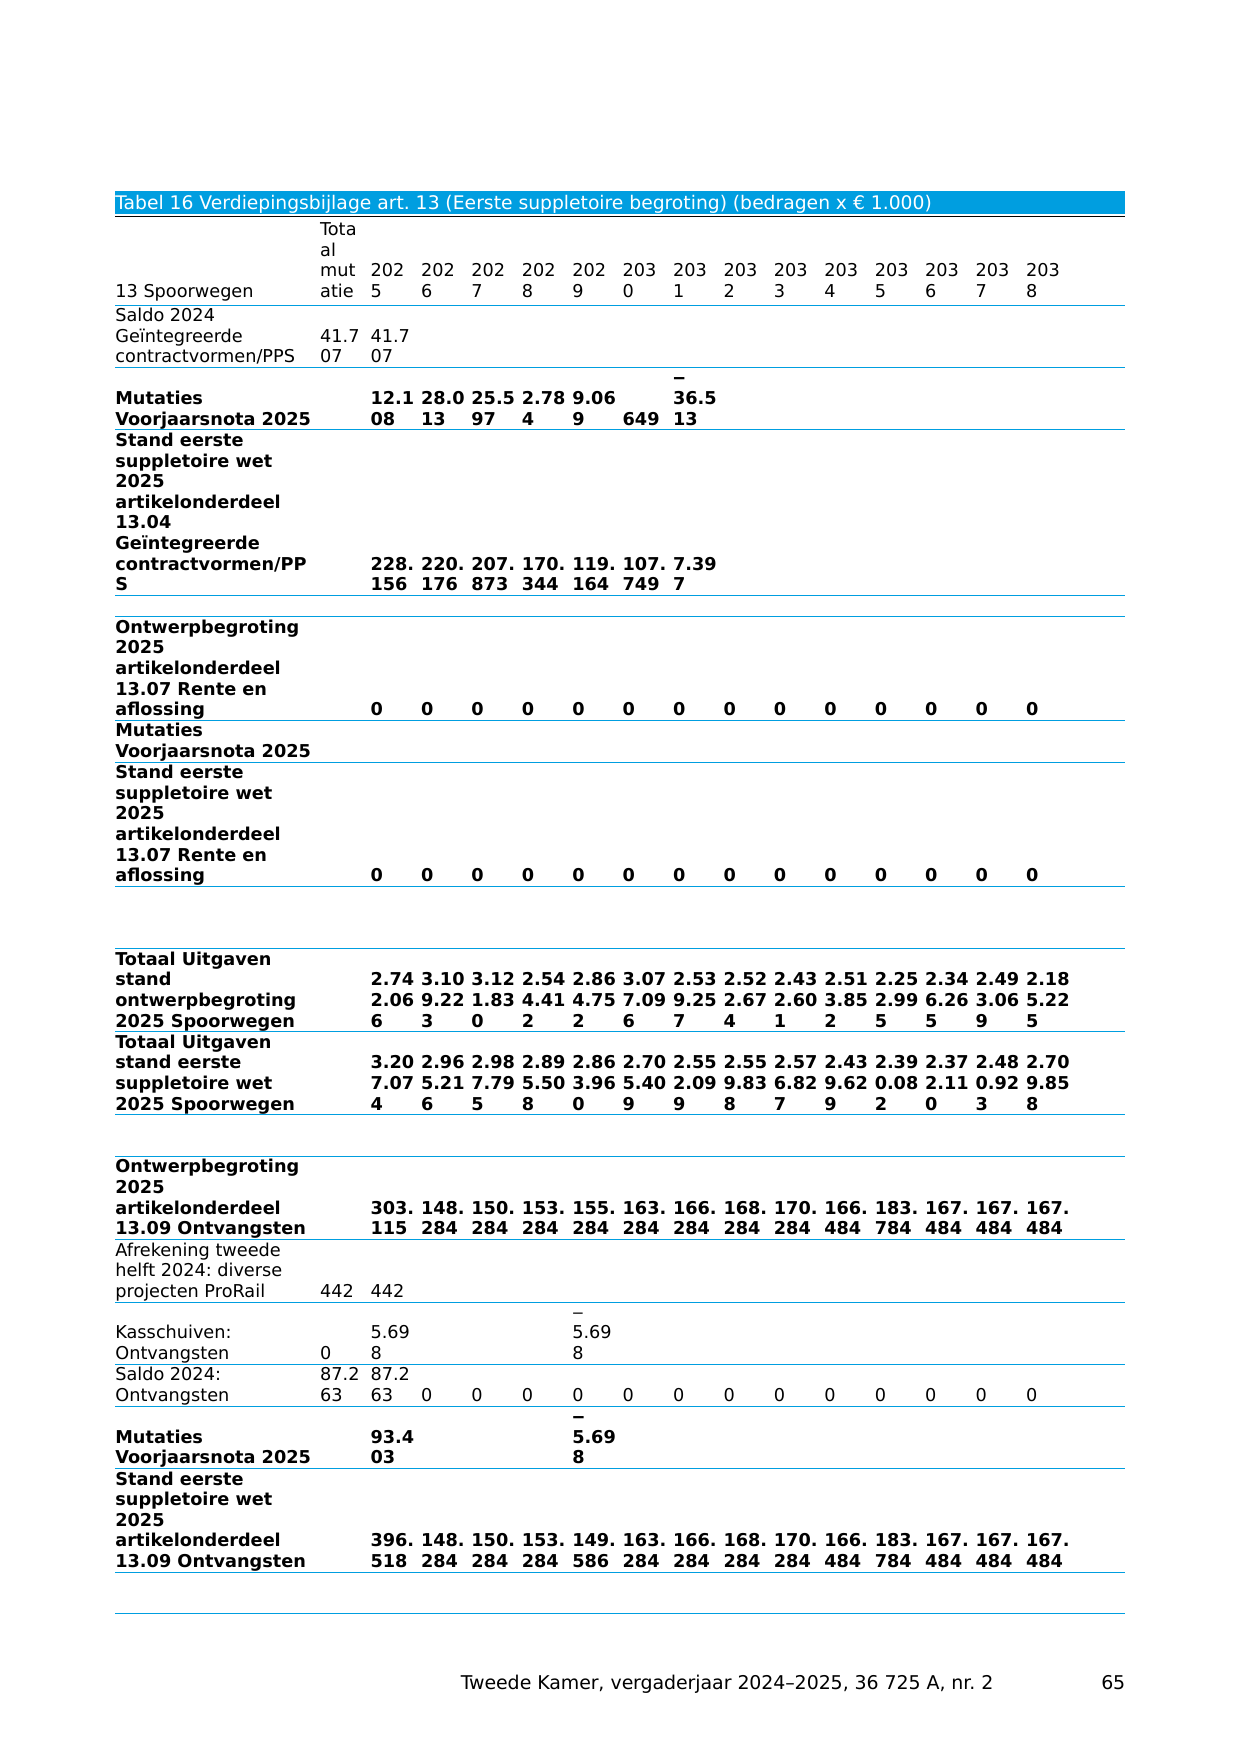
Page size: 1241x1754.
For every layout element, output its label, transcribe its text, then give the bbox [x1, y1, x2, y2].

table_cell [821, 1240, 872, 1301]
table_cell [1023, 887, 1073, 907]
table_cell 0 [670, 1365, 720, 1406]
table_cell [922, 887, 972, 907]
table_cell 168.284 [720, 1469, 771, 1572]
table_cell 2.863.960 [569, 1032, 619, 1114]
table_cell 0 [670, 617, 720, 720]
table_cell [872, 721, 922, 761]
table_cell [821, 306, 872, 367]
table_cell Totaal Uitgaven stand eerste suppletoire wet 2025 Spoorwegen [115, 1032, 317, 1114]
table_cell 2029 [569, 217, 619, 304]
table_cell 0 [620, 1365, 670, 1406]
table_cell [872, 907, 922, 927]
table_cell [720, 907, 771, 927]
table_cell 0 [922, 1365, 972, 1406]
table_cell [317, 928, 367, 948]
table_cell [872, 1240, 922, 1301]
table_cell [1073, 1303, 1125, 1364]
table_cell [1023, 1240, 1073, 1301]
table_cell [1023, 1135, 1073, 1156]
table_cell 0 [418, 1365, 468, 1406]
table_cell [1023, 1573, 1073, 1593]
table_cell [317, 1407, 367, 1468]
table_cell Ontwerpbegroting 2025 artikelonderdeel 13.07 Rente en aflossing [115, 617, 317, 720]
table_cell Mutaties Voorjaarsnota 2025 [115, 368, 317, 429]
table_cell [872, 1593, 922, 1613]
table_cell ‒ 36.513 [670, 368, 720, 429]
table_cell [468, 887, 519, 907]
table_cell [922, 1407, 972, 1468]
table_cell 2.559.838 [720, 1032, 771, 1114]
table_cell [317, 949, 367, 1031]
table_cell 2.346.265 [922, 949, 972, 1031]
table_cell [1073, 907, 1125, 927]
table_cell [468, 1303, 519, 1364]
table_cell [1023, 1593, 1073, 1613]
table_cell [1073, 949, 1125, 1031]
table_cell [872, 1407, 922, 1468]
table_cell [620, 306, 670, 367]
table_cell [771, 907, 821, 927]
table_cell [620, 1593, 670, 1613]
table_cell [1073, 1593, 1125, 1613]
table_cell [468, 721, 519, 761]
table_cell 41.707 [317, 306, 367, 367]
table_cell [872, 430, 922, 595]
table_cell [973, 1573, 1023, 1593]
table_cell 228.156 [368, 430, 418, 595]
table_cell [670, 1135, 720, 1156]
table_cell 2.742.066 [368, 949, 418, 1031]
table_cell [821, 1115, 872, 1135]
table_cell [1073, 306, 1125, 367]
table_cell 0 [720, 617, 771, 720]
table_cell 0 [569, 1365, 619, 1406]
table_cell [821, 907, 872, 927]
table_cell 2038 [1023, 217, 1073, 304]
table_cell [973, 430, 1023, 595]
table_cell [519, 1240, 569, 1301]
table_cell 0 [468, 617, 519, 720]
table_cell ‒ 5.698 [569, 1303, 619, 1364]
table_cell [368, 596, 418, 616]
table_cell [468, 928, 519, 948]
table_cell 87.263 [368, 1365, 418, 1406]
table_cell [317, 1032, 367, 1114]
table_cell [872, 928, 922, 948]
table_cell 3.207.074 [368, 1032, 418, 1114]
table_cell [973, 887, 1023, 907]
table_cell 0 [368, 763, 418, 886]
table_cell [519, 1593, 569, 1613]
table_cell Mutaties Voorjaarsnota 2025 [115, 1407, 317, 1468]
table_cell [569, 721, 619, 761]
table_cell [1073, 596, 1125, 616]
table_cell [317, 1573, 367, 1593]
table_cell 12.108 [368, 368, 418, 429]
table_cell [569, 907, 619, 927]
table_cell [720, 721, 771, 761]
table_cell 167.484 [973, 1469, 1023, 1572]
table_cell [468, 1407, 519, 1468]
table_cell [872, 1115, 922, 1135]
table_cell 2.185.225 [1023, 949, 1073, 1031]
table_cell [922, 430, 972, 595]
table_cell [317, 763, 367, 886]
table_cell [1073, 1407, 1125, 1468]
table_cell 2027 [468, 217, 519, 304]
table_cell [872, 368, 922, 429]
table_cell [317, 907, 367, 927]
table_cell [670, 721, 720, 761]
table_cell [872, 306, 922, 367]
table_cell [1073, 368, 1125, 429]
table_cell [922, 928, 972, 948]
table_cell 150.284 [468, 1157, 519, 1239]
table_cell [1073, 1115, 1125, 1135]
table_cell [519, 721, 569, 761]
table_cell [973, 1115, 1023, 1135]
table_cell [973, 1135, 1023, 1156]
table_cell [468, 306, 519, 367]
table_cell 170.284 [771, 1469, 821, 1572]
table_cell [720, 1407, 771, 1468]
table_cell [418, 1303, 468, 1364]
table_cell 2.784 [519, 368, 569, 429]
table_cell [569, 1115, 619, 1135]
table_cell [973, 368, 1023, 429]
table_cell 0 [317, 1303, 367, 1364]
table_cell [468, 1593, 519, 1613]
table_cell [872, 887, 922, 907]
table_cell [670, 928, 720, 948]
table_cell [418, 721, 468, 761]
table_cell [115, 928, 317, 948]
table_cell [519, 1115, 569, 1135]
table_cell Stand eerste suppletoire wet 2025 artikelonderdeel 13.04 Geïntegreerde contractvormen/PPS [115, 430, 317, 595]
table_cell [670, 596, 720, 616]
table_cell [317, 1157, 367, 1239]
table_cell 183.784 [872, 1469, 922, 1572]
table_cell [771, 1573, 821, 1593]
table_cell 2.864.752 [569, 949, 619, 1031]
table_cell 2025 [368, 217, 418, 304]
table_cell [771, 1240, 821, 1301]
table_cell 167.484 [922, 1157, 972, 1239]
table_cell [670, 1115, 720, 1135]
table_cell 155.284 [569, 1157, 619, 1239]
table_cell 2.987.795 [468, 1032, 519, 1114]
table_cell [720, 1593, 771, 1613]
table_cell 0 [519, 763, 569, 886]
table_cell 0 [872, 617, 922, 720]
table_cell [115, 907, 317, 927]
table_cell [1073, 1469, 1125, 1572]
table_cell [973, 907, 1023, 927]
table_cell Stand eerste suppletoire wet 2025 artikelonderdeel 13.09 Ontvangsten [115, 1469, 317, 1572]
table_cell 28.013 [418, 368, 468, 429]
table_cell [922, 1115, 972, 1135]
table_cell [620, 1573, 670, 1593]
table_cell [468, 596, 519, 616]
table_cell [519, 887, 569, 907]
table_cell Ontwerpbegroting 2025 artikelonderdeel 13.09 Ontvangsten [115, 1157, 317, 1239]
table_cell [620, 1240, 670, 1301]
table_cell 166.284 [670, 1157, 720, 1239]
table_cell 5.698 [368, 1303, 418, 1364]
table_cell [468, 907, 519, 927]
table_cell [317, 1115, 367, 1135]
table_cell [519, 1573, 569, 1593]
table_cell [670, 1303, 720, 1364]
table_cell 2.552.099 [670, 1032, 720, 1114]
table_cell [418, 1573, 468, 1593]
table_cell Totaal mutatie [317, 217, 367, 304]
table_cell 2.705.409 [620, 1032, 670, 1114]
table_cell [872, 1573, 922, 1593]
table_cell 2.965.216 [418, 1032, 468, 1114]
table_cell [771, 1303, 821, 1364]
table_cell [468, 1240, 519, 1301]
table_cell 2033 [771, 217, 821, 304]
table_cell [1073, 1135, 1125, 1156]
table_cell [569, 1240, 619, 1301]
table_cell [771, 430, 821, 595]
table_cell Kasschuiven: Ontvangsten [115, 1303, 317, 1364]
table_cell [368, 887, 418, 907]
table_cell [922, 306, 972, 367]
table_cell [115, 887, 317, 907]
table_cell [821, 1593, 872, 1613]
table_cell [115, 596, 317, 616]
table_cell [670, 1240, 720, 1301]
table_cell 2.576.827 [771, 1032, 821, 1114]
table_cell 442 [317, 1240, 367, 1301]
table_cell 170.344 [519, 430, 569, 595]
table_cell 167.484 [922, 1469, 972, 1572]
table_cell [368, 721, 418, 761]
table_cell 0 [821, 763, 872, 886]
table_cell 0 [720, 763, 771, 886]
table_cell [418, 306, 468, 367]
table_cell [771, 1593, 821, 1613]
table_cell [821, 1303, 872, 1364]
table_cell [720, 887, 771, 907]
table_cell [1023, 306, 1073, 367]
table_cell [368, 1573, 418, 1593]
table_cell 107.749 [620, 430, 670, 595]
table_cell 0 [670, 763, 720, 886]
table_cell 2032 [720, 217, 771, 304]
table_cell 649 [620, 368, 670, 429]
table_cell [317, 596, 367, 616]
table_cell [317, 1135, 367, 1156]
table_cell 87.263 [317, 1365, 367, 1406]
table_cell 167.484 [973, 1157, 1023, 1239]
table_cell 0 [620, 617, 670, 720]
table_cell 167.484 [1023, 1157, 1073, 1239]
table_cell [368, 907, 418, 927]
table_cell [620, 1407, 670, 1468]
table_cell [368, 928, 418, 948]
table_cell 183.784 [872, 1157, 922, 1239]
table_cell [720, 430, 771, 595]
table_cell [821, 368, 872, 429]
table_cell 0 [872, 1365, 922, 1406]
table_cell 0 [1023, 1365, 1073, 1406]
table_cell [317, 887, 367, 907]
table_cell [1073, 928, 1125, 948]
table_cell 166.484 [821, 1157, 872, 1239]
table_cell [771, 928, 821, 948]
table_cell [720, 1115, 771, 1135]
table_cell 0 [872, 763, 922, 886]
table_cell [1073, 721, 1125, 761]
table_cell [720, 596, 771, 616]
table_cell [771, 306, 821, 367]
table_cell [872, 1135, 922, 1156]
table_cell [317, 368, 367, 429]
table_cell [569, 1135, 619, 1156]
table_cell [670, 1593, 720, 1613]
table_cell 0 [821, 1365, 872, 1406]
table_cell 0 [771, 1365, 821, 1406]
table_cell [1073, 430, 1125, 595]
table_cell 3.121.830 [468, 949, 519, 1031]
table_cell 93.403 [368, 1407, 418, 1468]
table_cell 0 [922, 617, 972, 720]
table_cell 2028 [519, 217, 569, 304]
table_cell [1073, 1365, 1125, 1406]
table_cell Stand eerste suppletoire wet 2025 artikelonderdeel 13.07 Rente en aflossing [115, 763, 317, 886]
table_cell 0 [418, 617, 468, 720]
table_cell [922, 368, 972, 429]
table_cell 0 [973, 617, 1023, 720]
table_cell [1023, 1303, 1073, 1364]
table_cell [922, 1593, 972, 1613]
table_cell 396.518 [368, 1469, 418, 1572]
table_cell 2.493.069 [973, 949, 1023, 1031]
table_cell [620, 1303, 670, 1364]
table_cell Saldo 2024 Geïntegreerde contractvormen/PPS [115, 306, 317, 367]
table_cell [973, 721, 1023, 761]
table_cell 170.284 [771, 1157, 821, 1239]
table_cell 0 [973, 1365, 1023, 1406]
table_cell [519, 1407, 569, 1468]
table_cell [922, 1135, 972, 1156]
table_cell Totaal Uitgaven stand ontwerpbegroting 2025 Spoorwegen [115, 949, 317, 1031]
table_cell 166.484 [821, 1469, 872, 1572]
table_cell [1023, 1407, 1073, 1468]
table_cell 2031 [670, 217, 720, 304]
table_cell [368, 1135, 418, 1156]
table_cell [418, 596, 468, 616]
table_cell [922, 1573, 972, 1593]
table_cell [115, 1573, 317, 1593]
table_cell [418, 1240, 468, 1301]
table_cell [720, 1240, 771, 1301]
table_cell [368, 1593, 418, 1613]
table_cell 153.284 [519, 1469, 569, 1572]
table_cell [317, 1593, 367, 1613]
table_cell [468, 1135, 519, 1156]
table_cell 41.707 [368, 306, 418, 367]
table_cell 0 [821, 617, 872, 720]
table_cell [771, 887, 821, 907]
table_cell [922, 721, 972, 761]
table_cell [670, 306, 720, 367]
table_cell [418, 1135, 468, 1156]
table_cell 2.432.601 [771, 949, 821, 1031]
table_cell [821, 721, 872, 761]
table_cell [922, 907, 972, 927]
table_cell [1073, 217, 1125, 304]
table_cell [922, 596, 972, 616]
table_cell [1073, 1032, 1125, 1114]
table_cell [720, 1573, 771, 1593]
table_cell [670, 907, 720, 927]
table_cell [1023, 368, 1073, 429]
table_cell 0 [620, 763, 670, 886]
table_cell 163.284 [620, 1157, 670, 1239]
table_cell [771, 368, 821, 429]
table_cell [1073, 763, 1125, 886]
table_cell 2.513.852 [821, 949, 872, 1031]
table_cell [418, 887, 468, 907]
table_cell 3.077.096 [620, 949, 670, 1031]
table_cell 0 [519, 617, 569, 720]
table_cell [720, 928, 771, 948]
table_cell [1073, 617, 1125, 720]
table_cell 2.709.858 [1023, 1032, 1073, 1114]
table_cell [821, 596, 872, 616]
table_cell [771, 721, 821, 761]
table_cell [973, 1240, 1023, 1301]
table_cell 3.109.223 [418, 949, 468, 1031]
table_cell [821, 1573, 872, 1593]
table_cell 25.597 [468, 368, 519, 429]
table_cell [872, 596, 922, 616]
table_cell [1073, 887, 1125, 907]
table_cell 0 [468, 1365, 519, 1406]
table_cell [569, 596, 619, 616]
table_cell [973, 928, 1023, 948]
table_cell [620, 1135, 670, 1156]
table_cell [569, 928, 619, 948]
table_cell [115, 1115, 317, 1135]
table_cell 150.284 [468, 1469, 519, 1572]
table_cell 148.284 [418, 1469, 468, 1572]
table_cell 149.586 [569, 1469, 619, 1572]
table_cell [973, 1593, 1023, 1613]
table_cell [1073, 1157, 1125, 1239]
table_cell ‒ 5.698 [569, 1407, 619, 1468]
table_cell [1023, 430, 1073, 595]
table_cell [620, 907, 670, 927]
table_cell [519, 928, 569, 948]
table_cell 167.484 [1023, 1469, 1073, 1572]
table_cell 0 [569, 763, 619, 886]
table_cell 0 [720, 1365, 771, 1406]
table_cell 119.164 [569, 430, 619, 595]
table_cell [115, 1593, 317, 1613]
table_cell [1023, 721, 1073, 761]
table_cell [771, 1135, 821, 1156]
table_cell 207.873 [468, 430, 519, 595]
table_cell [418, 907, 468, 927]
table_cell 0 [418, 763, 468, 886]
table_cell [569, 1593, 619, 1613]
table_cell [670, 1407, 720, 1468]
table_cell [670, 1573, 720, 1593]
table_cell [519, 1135, 569, 1156]
table_cell [317, 430, 367, 595]
table_cell 0 [922, 763, 972, 886]
table_cell [821, 928, 872, 948]
table_cell 0 [368, 617, 418, 720]
table_cell 0 [771, 617, 821, 720]
table_cell [418, 928, 468, 948]
table_cell [468, 1573, 519, 1593]
table_cell [115, 1135, 317, 1156]
table_cell [519, 1303, 569, 1364]
table_cell 0 [468, 763, 519, 886]
table_cell 2.372.110 [922, 1032, 972, 1114]
table_cell Afrekening tweede helft 2024: diverse projecten ProRail [115, 1240, 317, 1301]
table_cell [821, 1407, 872, 1468]
table_cell [922, 1240, 972, 1301]
table_cell 9.069 [569, 368, 619, 429]
table_cell 442 [368, 1240, 418, 1301]
table_cell [620, 928, 670, 948]
table_cell [821, 1135, 872, 1156]
table_cell 2.252.995 [872, 949, 922, 1031]
table_cell [973, 596, 1023, 616]
table_cell [569, 1573, 619, 1593]
table_cell [418, 1407, 468, 1468]
table_cell 2026 [418, 217, 468, 304]
table_cell 0 [771, 763, 821, 886]
table_cell [1023, 596, 1073, 616]
table_cell [620, 596, 670, 616]
table_cell 2.539.257 [670, 949, 720, 1031]
table_cell [368, 1115, 418, 1135]
table_cell [821, 887, 872, 907]
table_cell 2034 [821, 217, 872, 304]
table_cell 2.895.508 [519, 1032, 569, 1114]
table_cell [821, 430, 872, 595]
table_cell [317, 1469, 367, 1572]
table_cell 2037 [973, 217, 1023, 304]
table_cell [1073, 1240, 1125, 1301]
table_cell [620, 1115, 670, 1135]
table_cell 2.439.629 [821, 1032, 872, 1114]
table_cell [720, 306, 771, 367]
table_cell 2.522.674 [720, 949, 771, 1031]
table_cell 303.115 [368, 1157, 418, 1239]
table_cell 7.397 [670, 430, 720, 595]
table_cell 13 Spoorwegen [115, 217, 317, 304]
table_cell [771, 596, 821, 616]
table_cell [317, 617, 367, 720]
table_cell 220.176 [418, 430, 468, 595]
table_cell [771, 1115, 821, 1135]
table_cell [973, 1407, 1023, 1468]
table_cell 0 [569, 617, 619, 720]
table_cell [771, 1407, 821, 1468]
table_cell [1023, 907, 1073, 927]
table_cell [720, 1135, 771, 1156]
table_cell [519, 907, 569, 927]
table_cell 163.284 [620, 1469, 670, 1572]
table_cell [317, 721, 367, 761]
table_cell 2.390.082 [872, 1032, 922, 1114]
table_cell [1073, 1573, 1125, 1593]
table_cell 0 [1023, 763, 1073, 886]
table_cell [418, 1115, 468, 1135]
table_cell [620, 887, 670, 907]
table_cell [872, 1303, 922, 1364]
table_cell 148.284 [418, 1157, 468, 1239]
table_cell [569, 887, 619, 907]
table_cell [973, 306, 1023, 367]
table_cell 168.284 [720, 1157, 771, 1239]
table_cell [569, 306, 619, 367]
table_cell [468, 1115, 519, 1135]
table_cell [922, 1303, 972, 1364]
table_cell Saldo 2024: Ontvangsten [115, 1365, 317, 1406]
table_cell [418, 1593, 468, 1613]
table_cell [519, 596, 569, 616]
table_cell 153.284 [519, 1157, 569, 1239]
table_cell [670, 887, 720, 907]
table_cell [620, 721, 670, 761]
table_cell [519, 306, 569, 367]
table_cell 2030 [620, 217, 670, 304]
table_cell [973, 1303, 1023, 1364]
table_cell 2036 [922, 217, 972, 304]
table_cell [1023, 1115, 1073, 1135]
table_cell 166.284 [670, 1469, 720, 1572]
table_cell [1023, 928, 1073, 948]
table_cell 2.480.923 [973, 1032, 1023, 1114]
table_cell Mutaties Voorjaarsnota 2025 [115, 721, 317, 761]
table_cell [720, 368, 771, 429]
table_cell 0 [519, 1365, 569, 1406]
table_cell 0 [1023, 617, 1073, 720]
table_cell [720, 1303, 771, 1364]
table_cell 2035 [872, 217, 922, 304]
table_cell 0 [973, 763, 1023, 886]
table_cell 2.544.412 [519, 949, 569, 1031]
